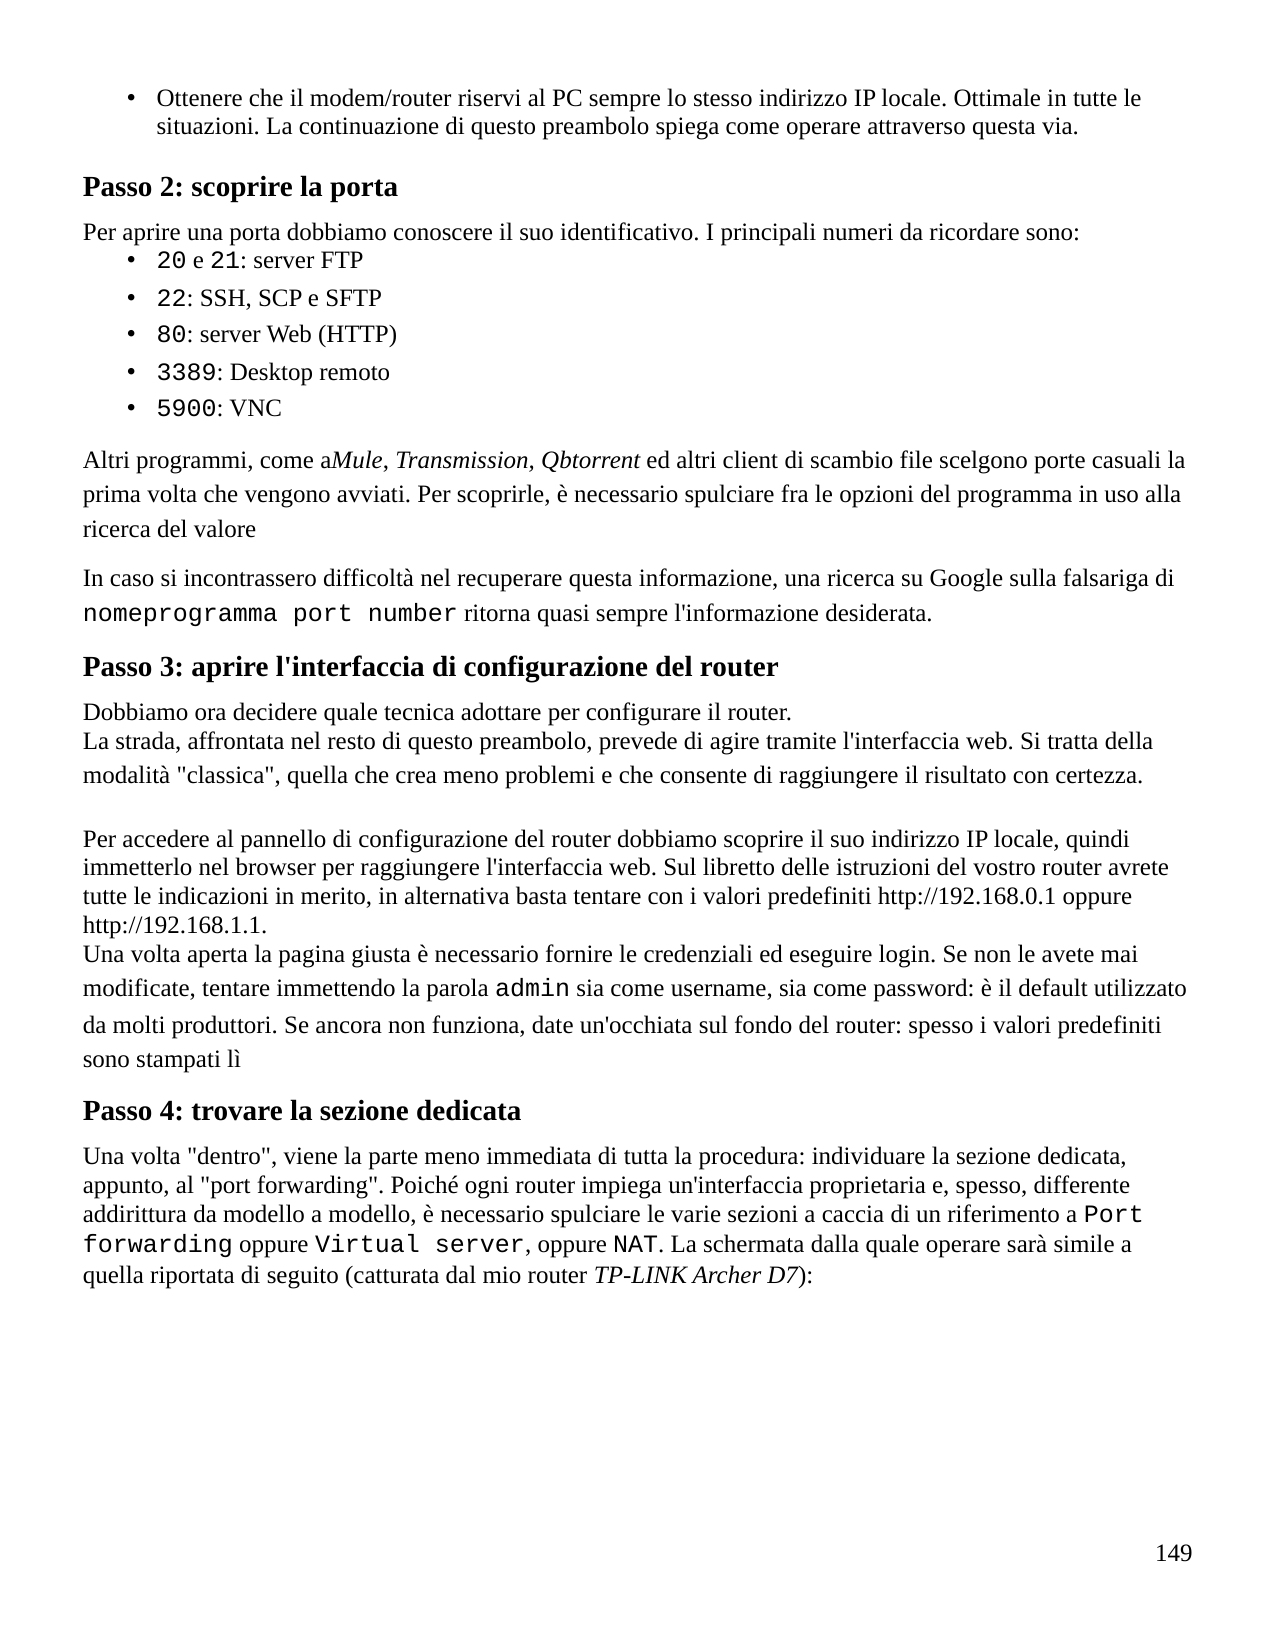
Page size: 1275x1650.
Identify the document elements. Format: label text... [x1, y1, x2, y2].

list Ottenere che il modem/router riservi al PC sempre lo stesso indirizzo IP locale. Ottimale in tutte le situazioni. La continuazione di questo preambolo spiega come operare attraverso questa via. [127, 83, 1192, 140]
text Passo 4: trovare la sezione dedicata [83, 1093, 1192, 1127]
text Passo 3: aprire l'interfaccia di configurazione del router [83, 649, 1192, 683]
text Una volta aperta la pagina giusta è necessario fornire le credenziali ed eseguire login. Se non le avete mai modificate, tentare immettendo la parola admin sia come username, sia come password: è il default utilizzato da molti produttori. Se ancora non funziona, date un'occhiata sul fondo del router: spesso i valori predefiniti sono stampati lì [83, 939, 1192, 1073]
text Dobbiamo ora decidere quale tecnica adottare per configurare il router. [83, 697, 1192, 726]
text Per accedere al pannello di configurazione del router dobbiamo scoprire il suo indirizzo IP locale, quindi immetterlo nel browser per raggiungere l'interfaccia web. Sul libretto delle istruzioni del vostro router avrete tutte le indicazioni in merito, in alternativa basta tentare con i valori predefiniti http://192.168.0.1 oppure http://192.168.1.1. [83, 824, 1192, 939]
text Per aprire una porta dobbiamo conoscere il suo identificativo. I principali numeri da ricordare sono: [83, 217, 1192, 246]
text Una volta "dentro", viene la parte meno immediata di tutta la procedura: individuare la sezione dedicata, appunto, al "port forwarding". Poiché ogni router impiega un'interfaccia proprietaria e, spesso, differente addirittura da modello a modello, è necessario spulciare le varie sezioni a caccia di un riferimento a Port forwarding oppure Virtual server, oppure NAT. La schermata dalla quale operare sarà simile a quella riportata di seguito (catturata dal mio router TP-LINK Archer D7): [83, 1141, 1192, 1289]
text Altri programmi, come aMule, Transmission, Qbtorrent ed altri client di scambio file scelgono porte casuali la prima volta che vengono avviati. Per scoprirle, è necessario spulciare fra le opzioni del programma in uso alla ricerca del valore [83, 445, 1192, 543]
text La strada, affrontata nel resto di questo preambolo, prevede di agire tramite l'interfaccia web. Si tratta della modalità "classica", quella che crea meno problemi e che consente di raggiungere il risultato con certezza. [83, 726, 1192, 789]
list 80: server Web (HTTP) [127, 319, 1192, 350]
list 3389: Desktop remoto [127, 357, 1192, 387]
text In caso si incontrassero difficoltà nel recuperare questa informazione, una ricerca su Google sulla falsariga di nomeprogramma port number ritorna quasi sempre l'informazione desiderata. [83, 563, 1192, 628]
list 20 e 21: server FTP [127, 246, 1192, 276]
list 5900: VNC [127, 393, 1192, 424]
text Passo 2: scoprire la porta [83, 169, 1192, 202]
list 22: SSH, SCP e SFTP [127, 283, 1192, 313]
